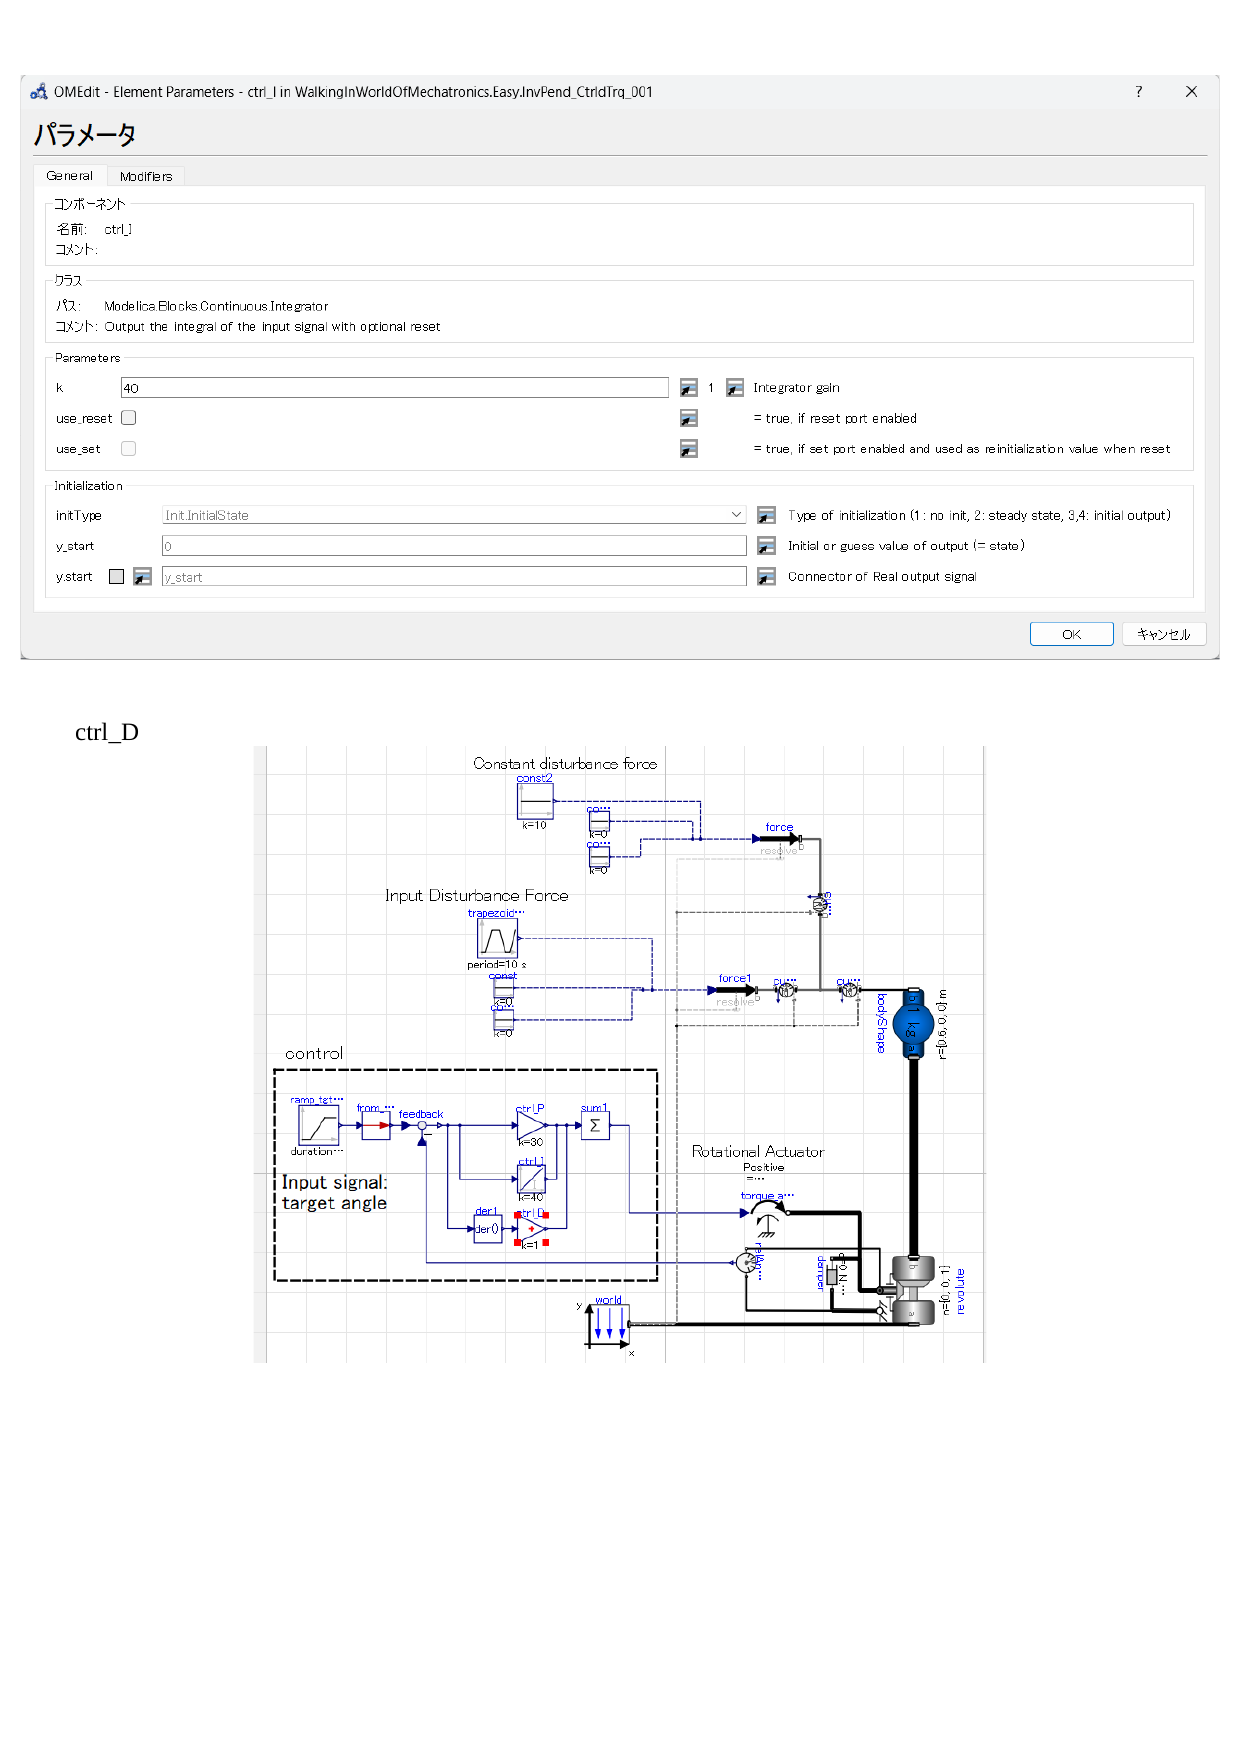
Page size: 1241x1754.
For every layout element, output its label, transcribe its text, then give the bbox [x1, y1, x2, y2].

text ctrl_D [75, 717, 1165, 746]
picture [20, 75, 1220, 660]
picture [253, 746, 987, 1363]
